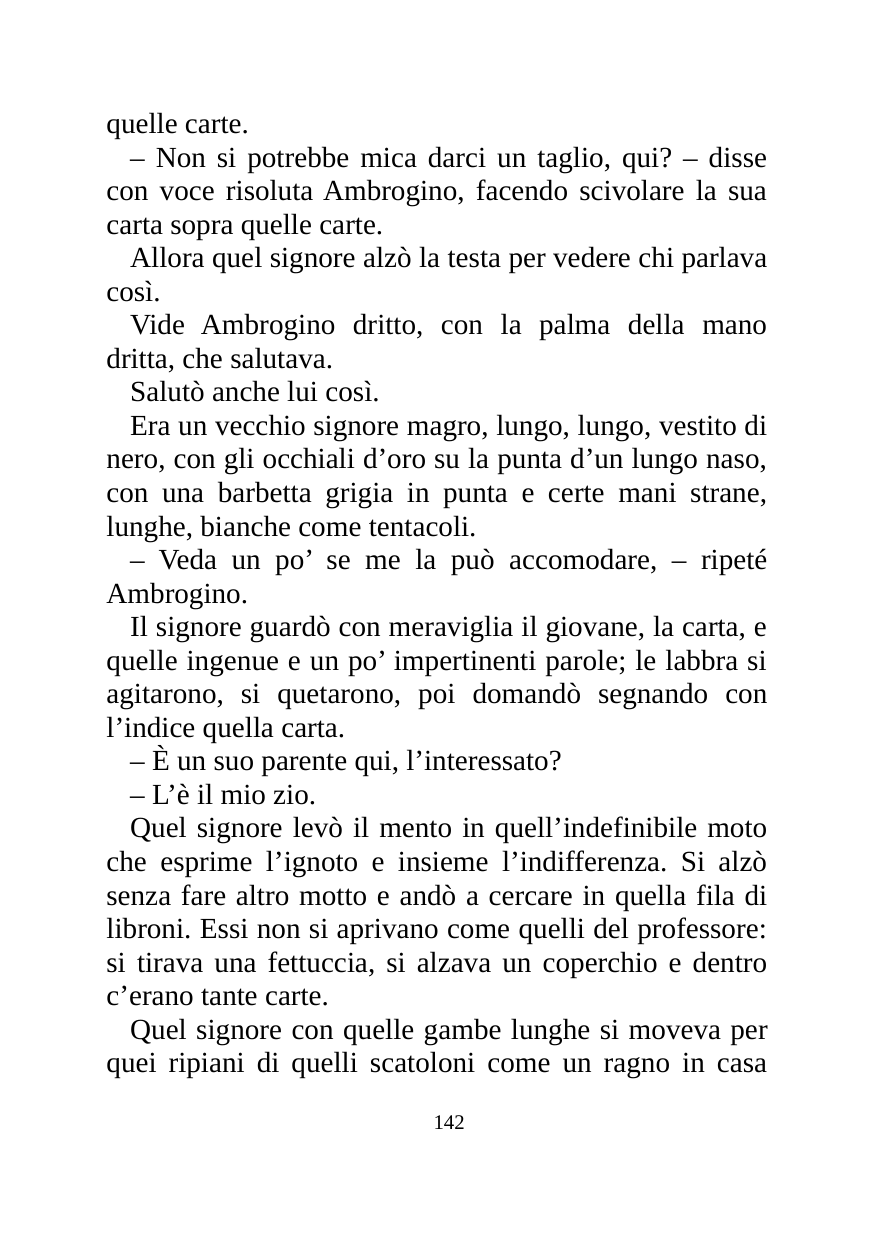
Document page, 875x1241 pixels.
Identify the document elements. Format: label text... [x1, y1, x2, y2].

text Quel signore levò il mento in quell’indefinibile moto che esprime l’ignoto e insieme l’indifferenza. Si alzò senza fare altro motto e andò a cercare in quella fila di libroni. Essi non si aprivano come quelli del professore: si tirava una fettuccia, si alzava un coperchio e dentro c’erano tante carte. [106, 811, 768, 1012]
text Vide Ambrogino dritto, con la palma della mano dritta, che salutava. [106, 307, 768, 374]
text Salutò anche lui così. [106, 374, 768, 408]
text – Veda un po’ se me la può accomodare, – ripeté Ambrogino. [106, 542, 768, 609]
text – Non si potrebbe mica darci un taglio, qui? – disse con voce risoluta Ambrogino, facendo scivolare la sua carta sopra quelle carte. [106, 140, 768, 240]
text – L’è il mio zio. [106, 777, 768, 811]
text Era un vecchio signore magro, lungo, lungo, vestito di nero, con gli occhiali d’oro su la punta d’un lungo naso, con una barbetta grigia in punta e certe mani strane, lunghe, bianche come tentacoli. [106, 408, 768, 542]
text Quel signore con quelle gambe lunghe si moveva per quei ripiani di quelli scatoloni come un ragno in casa [106, 1012, 768, 1079]
text Allora quel signore alzò la testa per vedere chi parlava così. [106, 240, 768, 307]
text – È un suo parente qui, l’interessato? [106, 743, 768, 777]
text quelle carte. [106, 106, 768, 140]
text Il signore guardò con meraviglia il giovane, la carta, e quelle ingenue e un po’ impertinenti parole; le labbra si agitarono, si quetarono, poi domandò segnando con l’indice quella carta. [106, 609, 768, 743]
